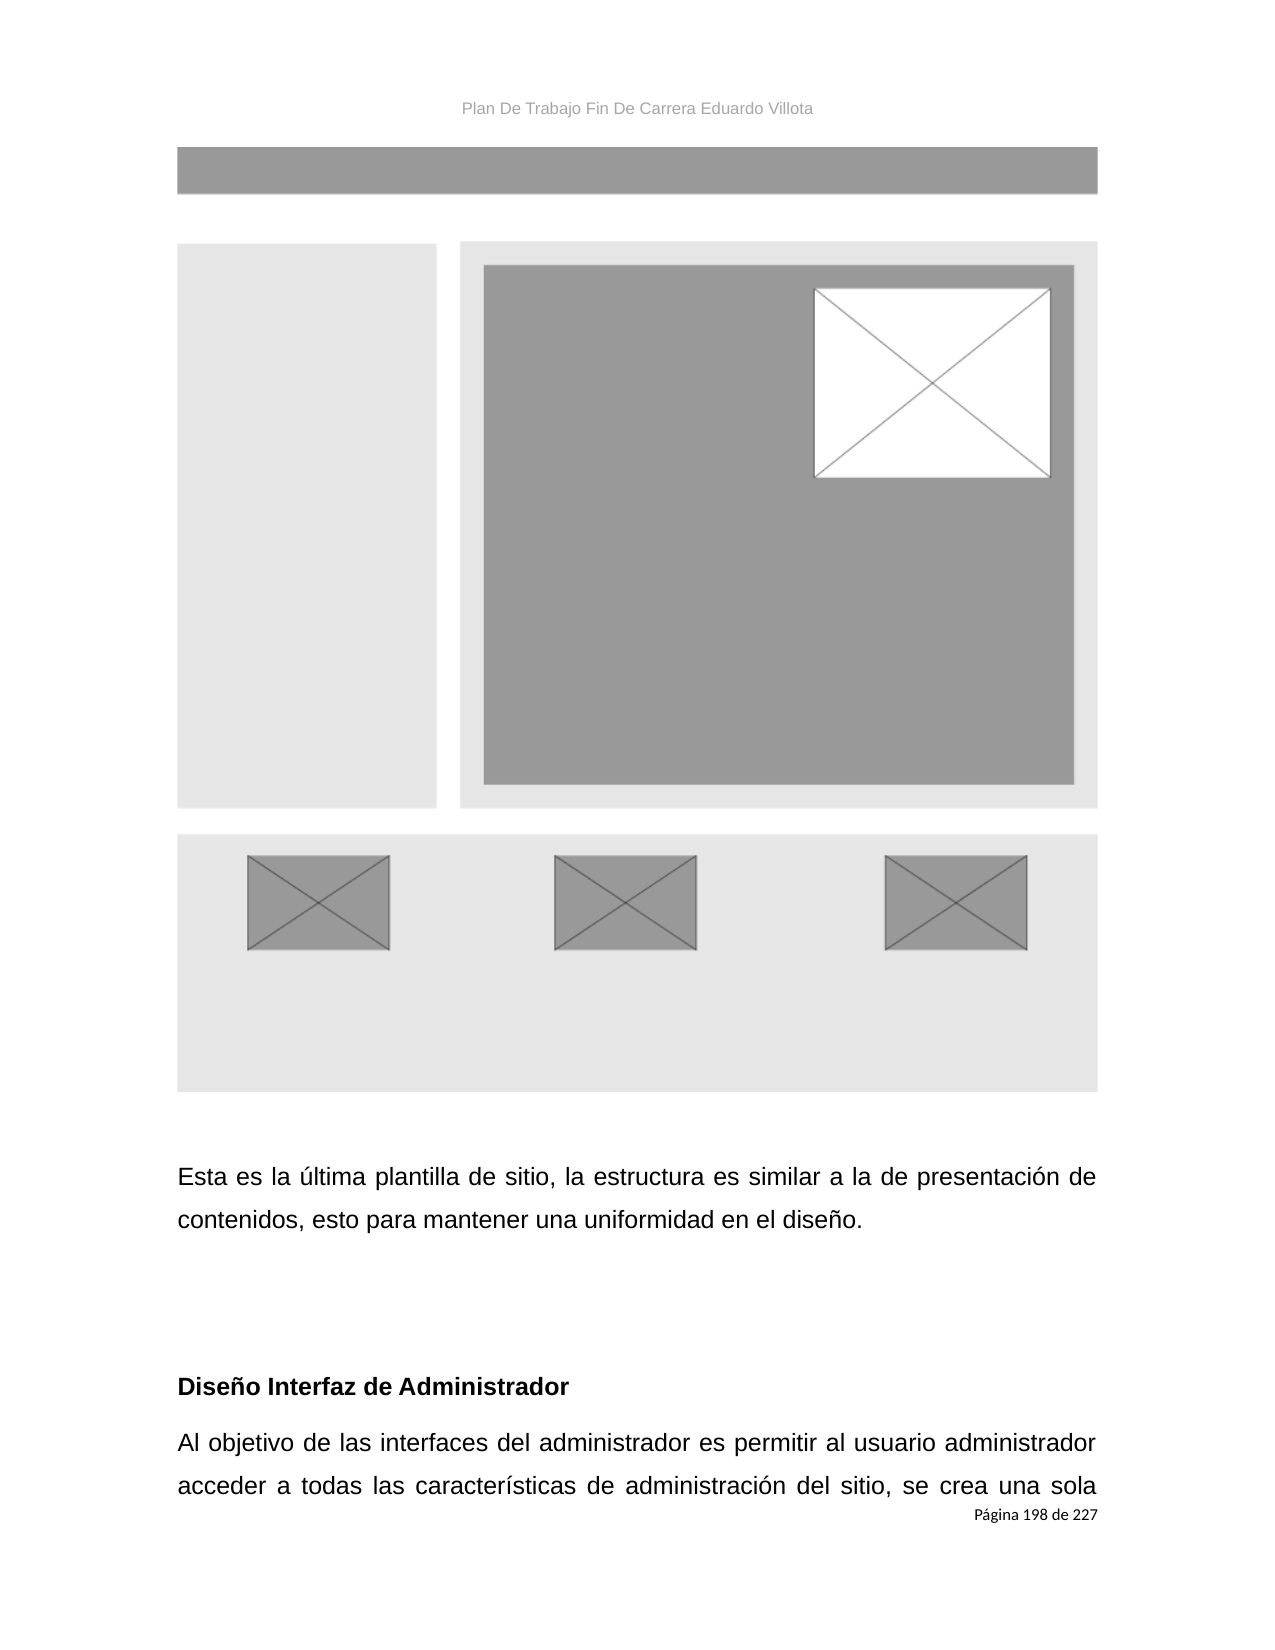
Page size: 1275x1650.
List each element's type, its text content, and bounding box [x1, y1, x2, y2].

text Esta es la última plantilla de sitio, la estructura es similar a la de presentación de contenidos, esto para mantener una uniformidad en el diseño. [177, 1162, 1098, 1234]
text Diseño Interfaz de Administrador [177, 1372, 1098, 1401]
text Al objetivo de las interfaces del administrador es permitir al usuario administrador acceder a todas las características de administración del sitio, se crea una sola [177, 1428, 1098, 1499]
picture [177, 147, 1098, 1092]
